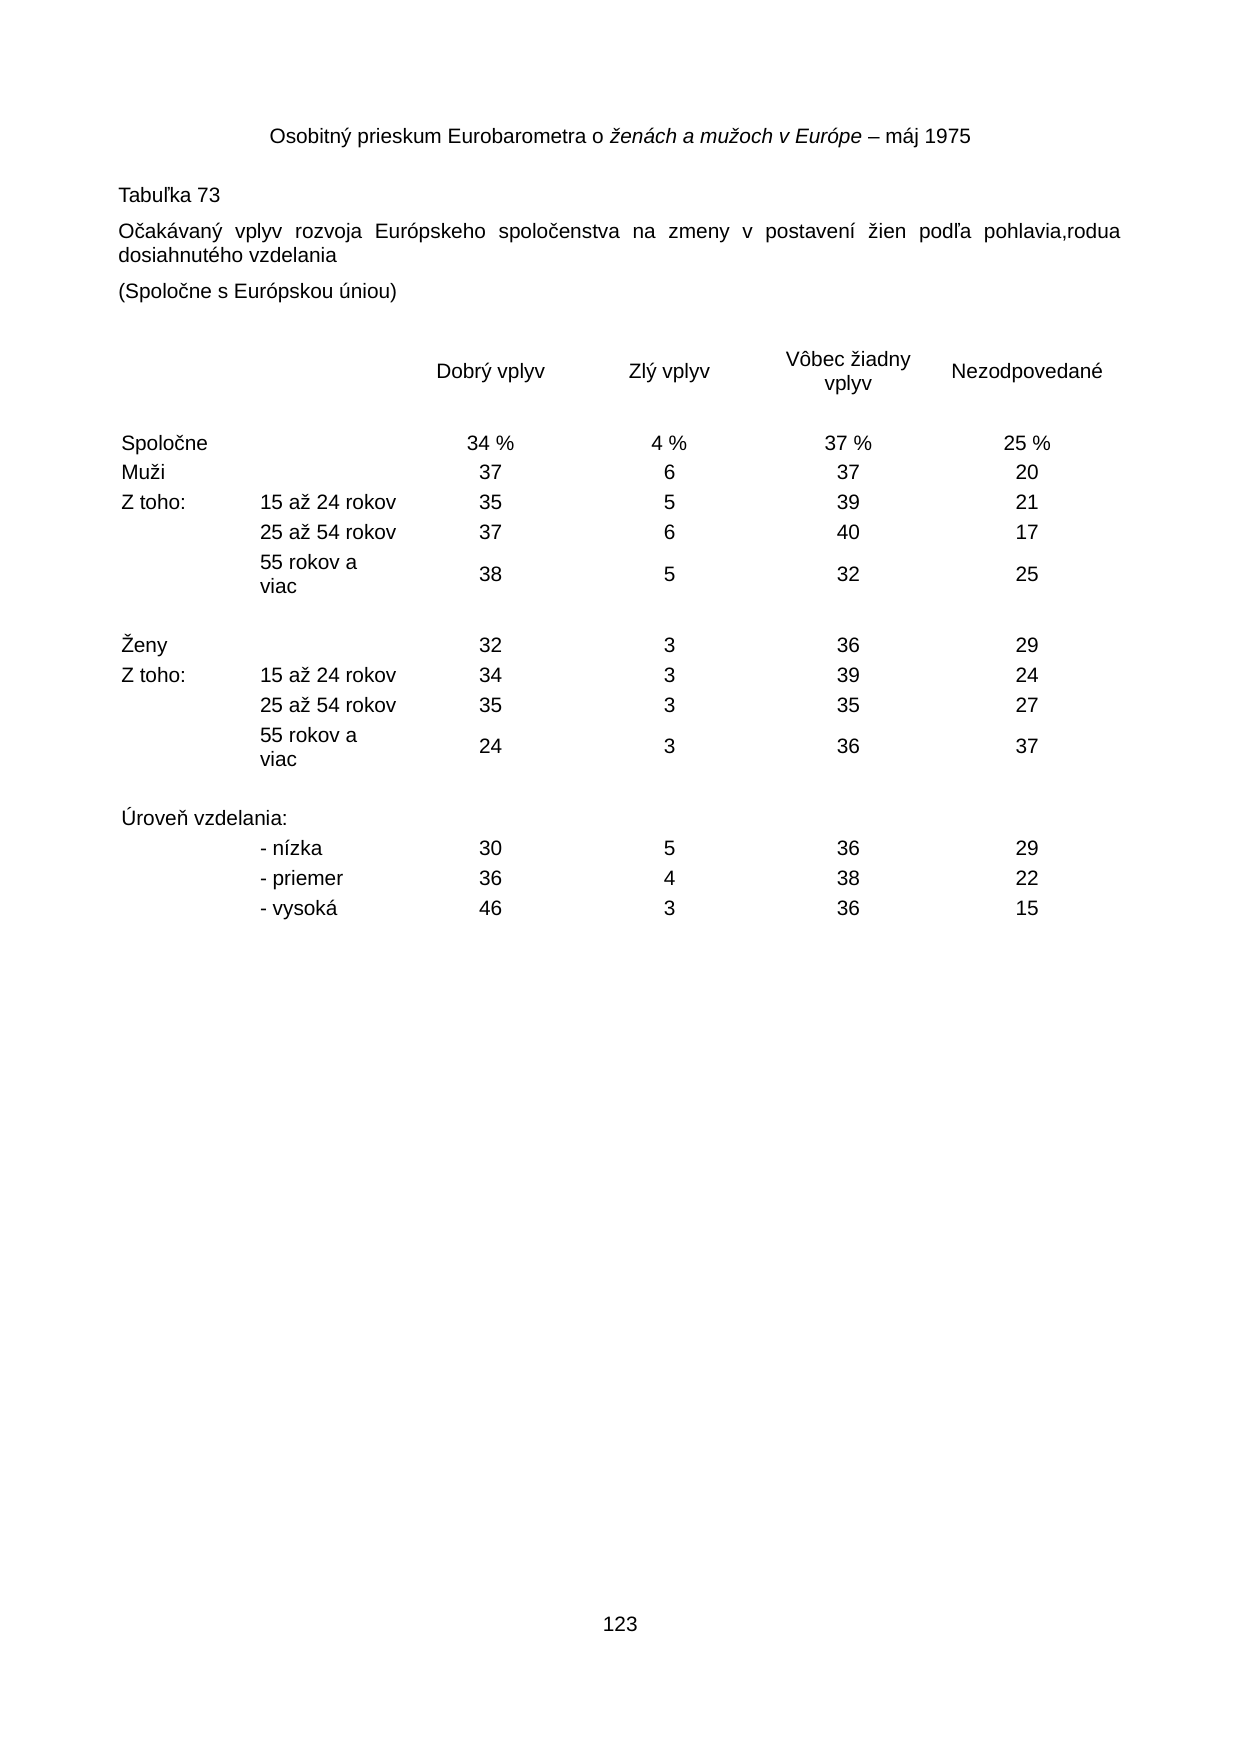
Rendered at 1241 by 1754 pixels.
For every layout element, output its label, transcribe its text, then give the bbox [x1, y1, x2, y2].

table_cell [401, 600, 580, 630]
table_cell 32 [759, 547, 937, 600]
table_cell [118, 547, 257, 600]
table_cell [580, 398, 759, 427]
table_cell Muži [118, 457, 257, 487]
table_cell 40 [759, 517, 937, 547]
table_cell [580, 600, 759, 630]
table_cell [580, 803, 759, 833]
table_cell [118, 893, 257, 922]
table_cell 24 [938, 660, 1116, 690]
table_cell - priemer [257, 863, 401, 892]
table_cell [759, 773, 937, 803]
table_cell 46 [401, 893, 580, 922]
table_cell 38 [401, 547, 580, 600]
table_header Dobrý vplyv [401, 344, 580, 398]
table_cell [759, 803, 937, 833]
table_cell 15 [938, 893, 1116, 922]
table_cell [118, 773, 257, 803]
table_cell 3 [580, 720, 759, 773]
table_cell [401, 803, 580, 833]
table_cell 25 [938, 547, 1116, 600]
table_cell [401, 773, 580, 803]
table_cell [118, 863, 257, 892]
table_cell 37 [401, 457, 580, 487]
table_cell Spoločne [118, 428, 401, 457]
table_cell [257, 398, 401, 427]
table_cell [257, 600, 401, 630]
table_cell 5 [580, 547, 759, 600]
table_cell 39 [759, 487, 937, 517]
table_cell 55 rokov a viac [257, 720, 401, 773]
table_cell 6 [580, 457, 759, 487]
table_cell Z toho: [118, 660, 257, 690]
table_cell 39 [759, 660, 937, 690]
table_cell 29 [938, 833, 1116, 863]
table_cell 37 [401, 517, 580, 547]
table_cell 24 [401, 720, 580, 773]
table_cell [118, 833, 257, 863]
table_header [257, 344, 401, 398]
table_cell [118, 600, 257, 630]
table_header Vôbec žiadny vplyv [759, 344, 937, 398]
table_cell 25 až 54 rokov [257, 517, 401, 547]
table_header Zlý vplyv [580, 344, 759, 398]
table_cell 55 rokov a viac [257, 547, 401, 600]
table_cell 15 až 24 rokov [257, 660, 401, 690]
table_cell 35 [401, 690, 580, 719]
table_cell 38 [759, 863, 937, 892]
table_cell Z toho: [118, 487, 257, 517]
table_cell [257, 630, 401, 660]
table_cell 22 [938, 863, 1116, 892]
text Očakávaný vplyv rozvoja Európskeho spoločenstva na zmeny v postavení žien podľa pohlavia,rodua dosiahnutého vzdelania [118, 219, 1122, 267]
text Tabuľka 73 [118, 183, 1122, 207]
table_cell [118, 398, 257, 427]
table_cell 5 [580, 487, 759, 517]
table_cell 35 [401, 487, 580, 517]
table_cell 36 [759, 720, 937, 773]
table_cell 37 [938, 720, 1116, 773]
table_cell 3 [580, 630, 759, 660]
table_header Nezodpovedané [938, 344, 1116, 398]
table_cell [401, 398, 580, 427]
table_cell [759, 600, 937, 630]
table_cell 3 [580, 660, 759, 690]
table_cell 4 [580, 863, 759, 892]
table_cell 36 [759, 893, 937, 922]
table_cell - nízka [257, 833, 401, 863]
table_cell 36 [759, 833, 937, 863]
table_cell Ženy [118, 630, 257, 660]
table_cell [938, 773, 1116, 803]
table_cell 35 [759, 690, 937, 719]
table_header [118, 344, 257, 398]
table_cell 32 [401, 630, 580, 660]
table_cell 37 % [759, 428, 937, 457]
table_cell 25 až 54 rokov [257, 690, 401, 719]
table_cell [938, 398, 1116, 427]
table_cell [118, 517, 257, 547]
table_cell 4 % [580, 428, 759, 457]
table_cell 29 [938, 630, 1116, 660]
table_cell [759, 398, 937, 427]
table_cell 15 až 24 rokov [257, 487, 401, 517]
text (Spoločne s Európskou úniou) [118, 278, 1122, 302]
table_cell [580, 773, 759, 803]
table_cell 3 [580, 893, 759, 922]
table_cell 20 [938, 457, 1116, 487]
table_cell 3 [580, 690, 759, 719]
table_cell 21 [938, 487, 1116, 517]
table_cell [118, 720, 257, 773]
table_cell [938, 600, 1116, 630]
table_cell 27 [938, 690, 1116, 719]
table_cell 36 [401, 863, 580, 892]
table_cell [118, 690, 257, 719]
table_cell [257, 457, 401, 487]
table_cell 30 [401, 833, 580, 863]
table_cell 34 % [401, 428, 580, 457]
table_cell 36 [759, 630, 937, 660]
table_cell 17 [938, 517, 1116, 547]
table_cell 34 [401, 660, 580, 690]
table_cell [257, 773, 401, 803]
table_cell [938, 803, 1116, 833]
table_cell - vysoká [257, 893, 401, 922]
table_cell 5 [580, 833, 759, 863]
table_cell 37 [759, 457, 937, 487]
table_cell 25 % [938, 428, 1116, 457]
table_cell Úroveň vzdelania: [118, 803, 401, 833]
table_cell 6 [580, 517, 759, 547]
